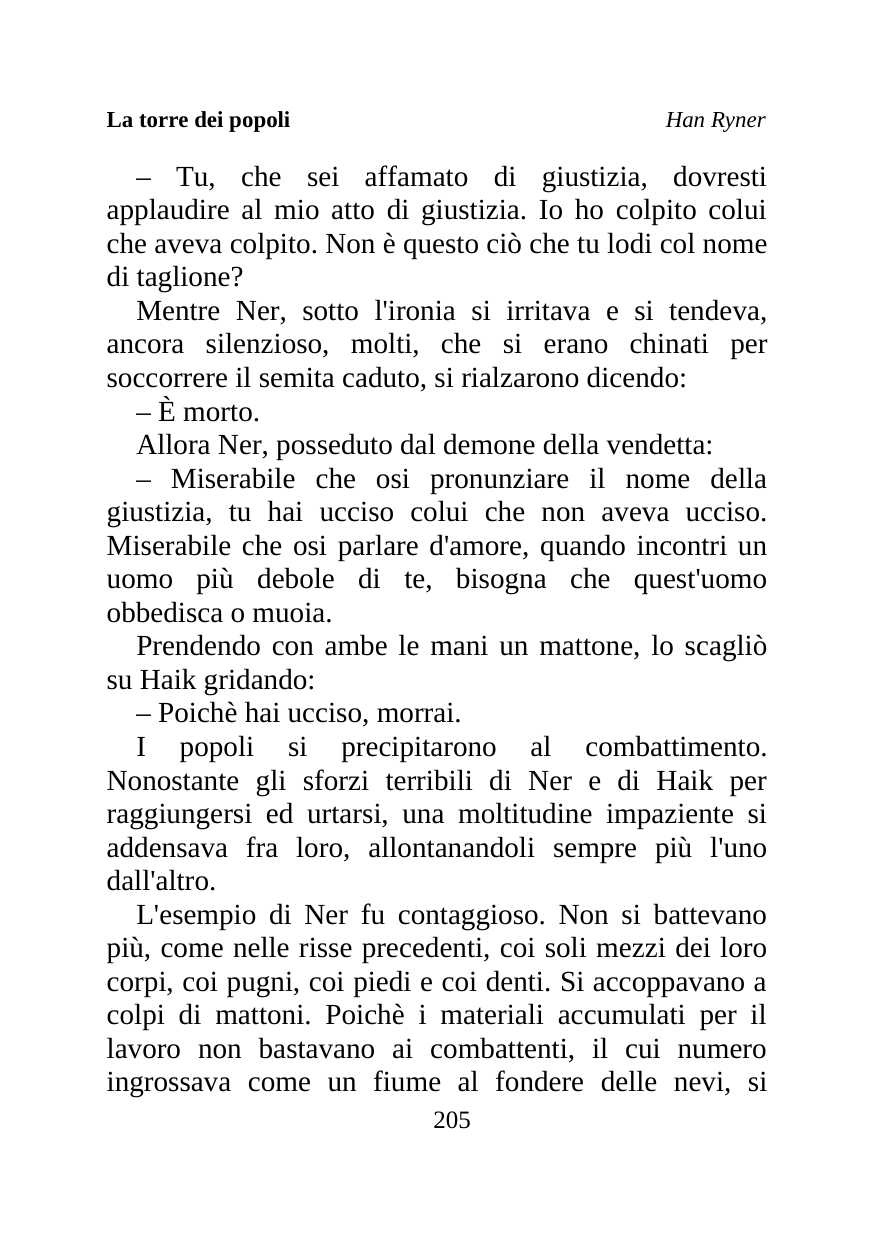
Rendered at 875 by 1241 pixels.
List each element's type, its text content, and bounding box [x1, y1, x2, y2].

text L'esempio di Ner fu contaggioso. Non si battevano più, come nelle risse precedenti, coi soli mezzi dei loro corpi, coi pugni, coi piedi e coi denti. Si accoppavano a colpi di mattoni. Poichè i materiali accumulati per il lavoro non bastavano ai combattenti, il cui numero ingrossava come un fiume al fondere delle nevi, si [106, 897, 768, 1098]
text Allora Ner, posseduto dal demone della vendetta: [106, 427, 768, 461]
text – Tu, che sei affamato di giustizia, dovresti applaudire al mio atto di giustizia. Io ho colpito colui che aveva colpito. Non è questo ciò che tu lodi col nome di taglione? [106, 159, 768, 293]
text – È morto. [106, 394, 768, 427]
text – Poichè hai ucciso, morrai. [106, 696, 768, 729]
text – Miserabile che osi pronunziare il nome della giustizia, tu hai ucciso colui che non aveva ucciso. Miserabile che osi parlare d'amore, quando incontri un uomo più debole di te, bisogna che quest'uomo obbedisca o muoia. [106, 461, 768, 628]
text Prendendo con ambe le mani un mattone, lo scagliò su Haik gridando: [106, 628, 768, 696]
text I popoli si precipitarono al combattimento. Nonostante gli sforzi terribili di Ner e di Haik per raggiungersi ed urtarsi, una moltitudine impaziente si addensava fra loro, allontanandoli sempre più l'uno dall'altro. [106, 729, 768, 897]
text Mentre Ner, sotto l'ironia si irritava e si tendeva, ancora silenzioso, molti, che si erano chinati per soccorrere il semita caduto, si rialzarono dicendo: [106, 293, 768, 394]
